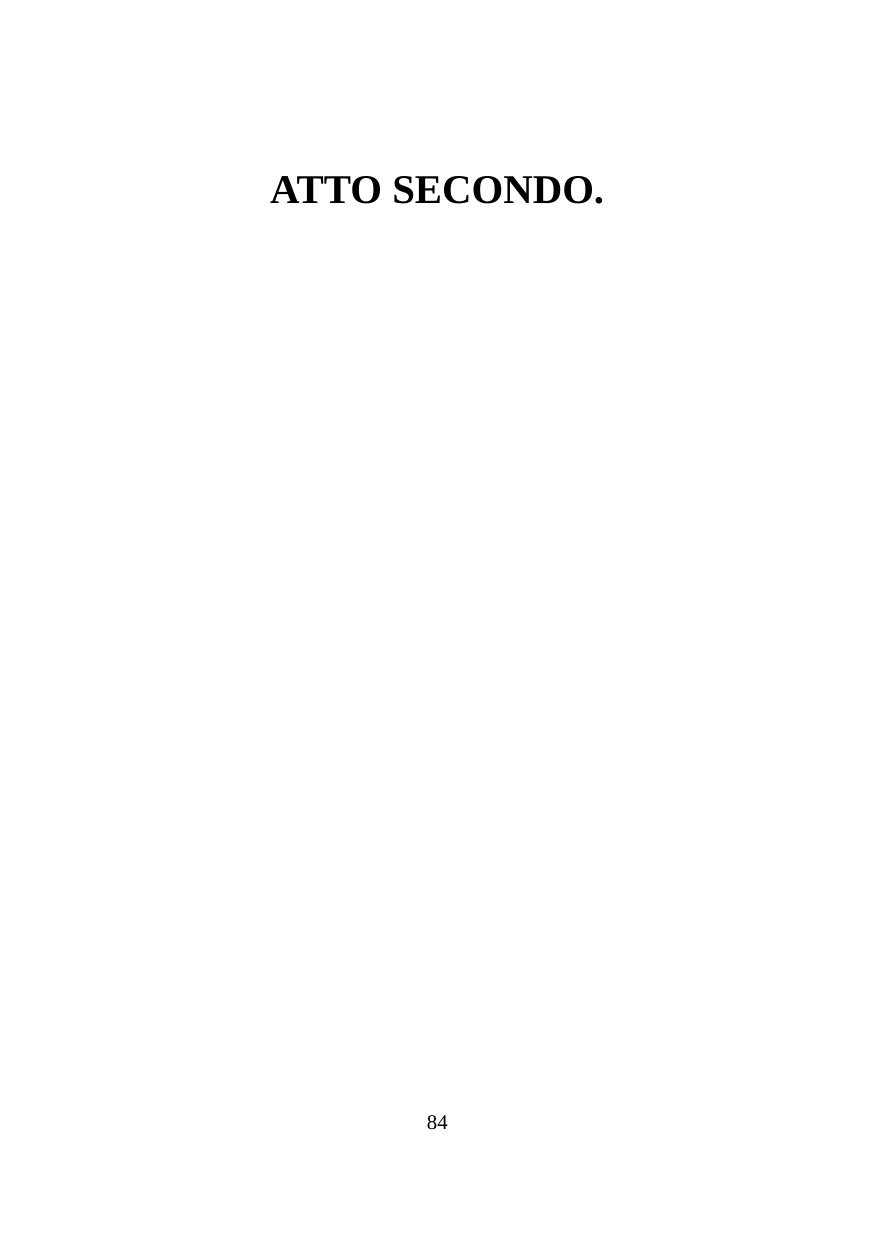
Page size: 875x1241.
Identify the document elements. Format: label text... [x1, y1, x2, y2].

subtitle ATTO SECONDO. [106, 165, 768, 212]
